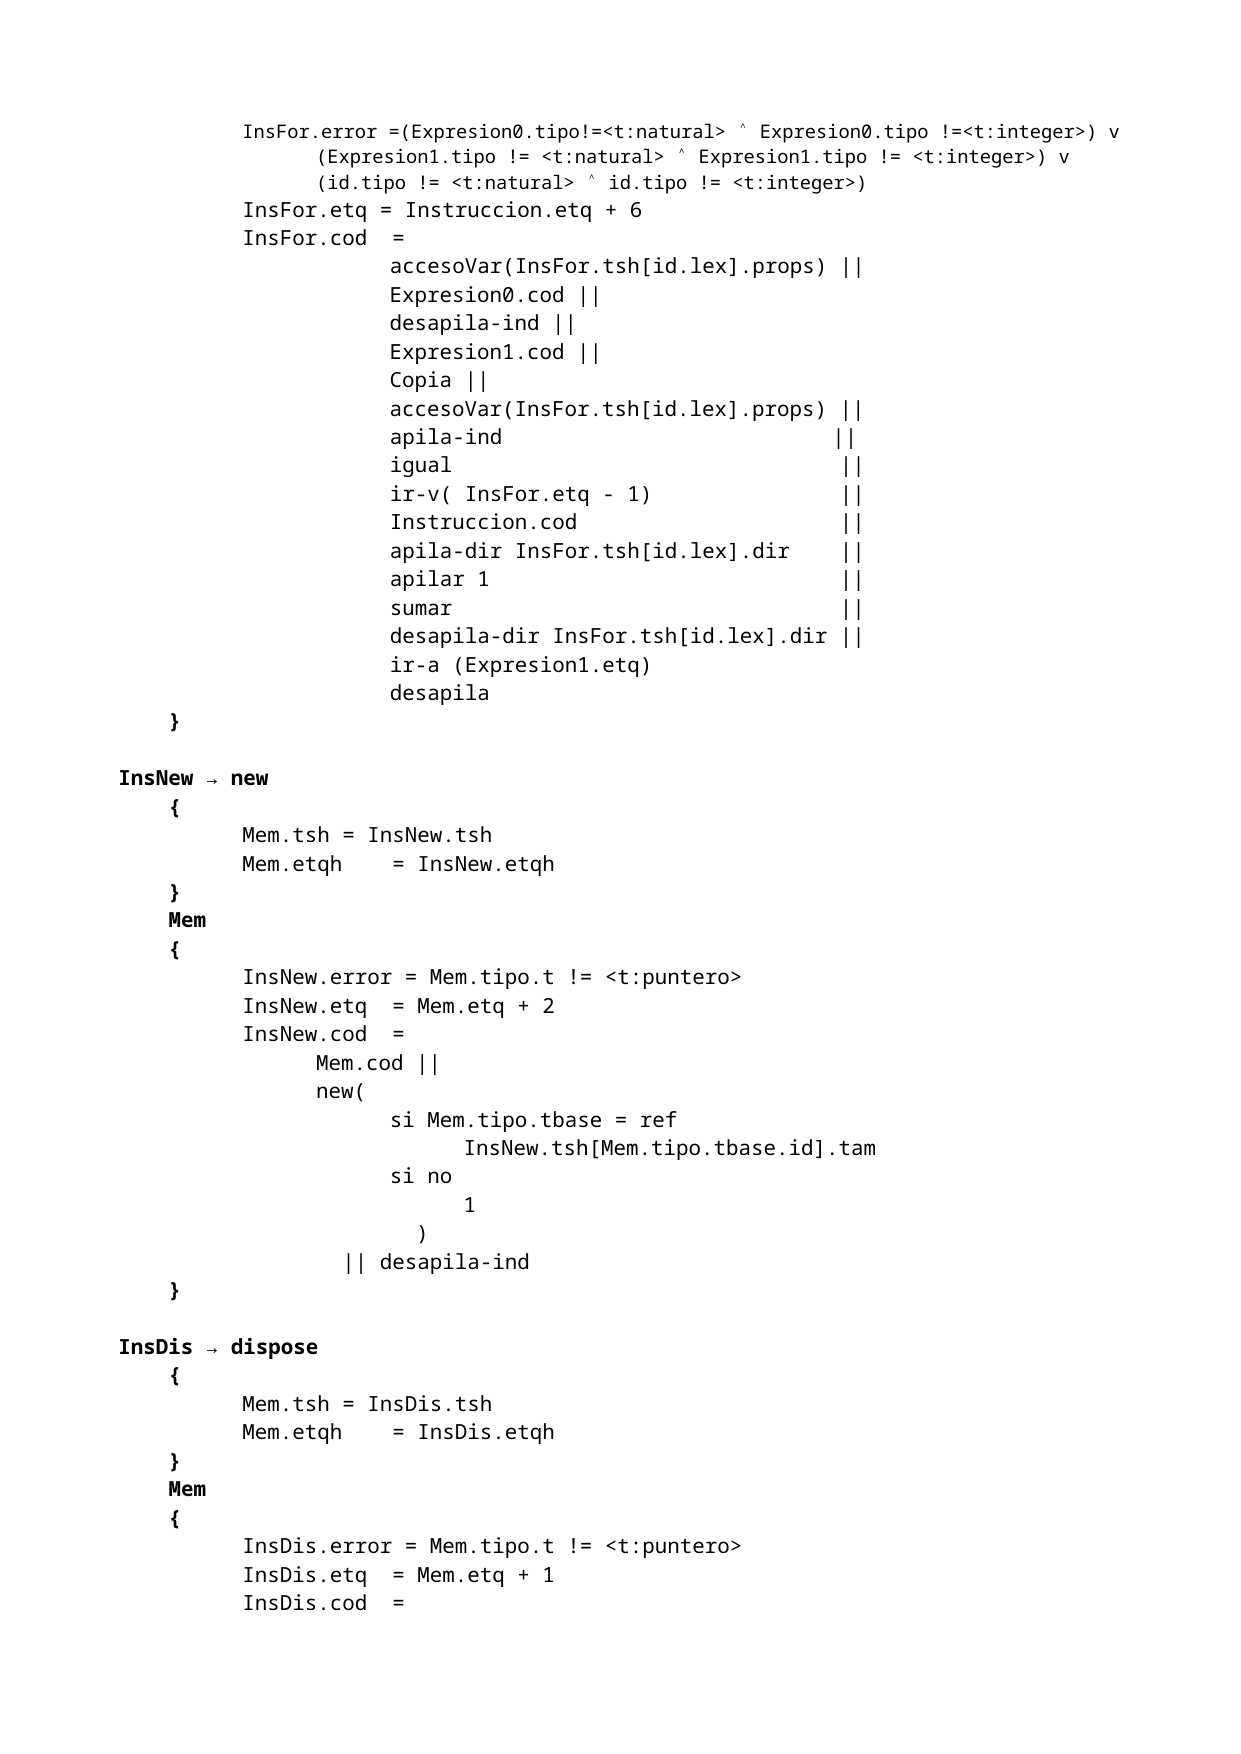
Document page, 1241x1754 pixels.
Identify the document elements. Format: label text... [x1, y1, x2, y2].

text si Mem.tipo.tbase = ref [168, 1105, 1122, 1133]
text InsFor.cod = [168, 223, 1122, 252]
text Mem.tsh = InsDis.tsh [168, 1389, 1122, 1417]
text InsNew.tsh[Mem.tipo.tbase.id].tam [168, 1133, 1122, 1162]
text apila-dir InsFor.tsh[id.lex].dir || [168, 536, 1122, 564]
text InsDis.error = Mem.tipo.t != <t:puntero> [168, 1531, 1122, 1560]
text Instruccion.cod || [168, 507, 1122, 536]
text InsNew.cod = [168, 1019, 1122, 1048]
text Mem [168, 906, 1122, 934]
text Expresion0.cod || [118, 280, 1122, 308]
text desapila-dir InsFor.tsh[id.lex].dir || [168, 621, 1122, 650]
text ) [168, 1218, 1122, 1247]
text accesoVar(InsFor.tsh[id.lex].props) || [118, 394, 1122, 422]
text { [168, 1503, 1122, 1531]
text { [168, 934, 1122, 962]
text || desapila-ind [168, 1247, 1122, 1275]
text desapila-ind || [118, 308, 1122, 337]
text InsDis → dispose [118, 1332, 1122, 1361]
text InsFor.error =(Expresion0.tipo!=<t:natural> ˄ Expresion0.tipo !=<t:integer>) v [168, 118, 1122, 144]
text (id.tipo != <t:natural> ˄ id.tipo != <t:integer>) [168, 169, 1122, 195]
text 1 [168, 1190, 1122, 1218]
text Mem [168, 1474, 1122, 1503]
text Mem.etqh = InsNew.etqh [168, 849, 1122, 877]
text Mem.etqh = InsDis.etqh [168, 1417, 1122, 1446]
text ir-a (Expresion1.etq) [168, 650, 1122, 678]
text apilar 1 || [168, 564, 1122, 593]
text sumar || [168, 593, 1122, 621]
text } [168, 1275, 1122, 1304]
text ir-v( InsFor.etq - 1) || [168, 479, 1122, 507]
text (Expresion1.tipo != <t:natural> ˄ Expresion1.tipo != <t:integer>) v [168, 144, 1122, 169]
text desapila [168, 678, 1122, 707]
text InsDis.etq = Mem.etq + 1 [168, 1560, 1122, 1588]
text Copia || [118, 365, 1122, 394]
text accesoVar(InsFor.tsh[id.lex].props) || [168, 252, 1122, 280]
text { [168, 1361, 1122, 1389]
text InsNew.etq = Mem.etq + 2 [168, 991, 1122, 1019]
text Mem.tsh = InsNew.tsh [168, 820, 1122, 849]
text new( [168, 1076, 1122, 1105]
text apila-ind || [168, 422, 1122, 451]
text InsFor.etq = Instruccion.etq + 6 [168, 195, 1122, 223]
text InsNew.error = Mem.tipo.t != <t:puntero> [168, 962, 1122, 991]
text InsDis.cod = [168, 1588, 1122, 1617]
text si no [168, 1162, 1122, 1190]
text } [168, 707, 1122, 735]
text } [168, 1446, 1122, 1474]
text } [168, 877, 1122, 906]
text Expresion1.cod || [118, 337, 1122, 365]
text { [168, 792, 1122, 820]
text InsNew → new [118, 763, 1122, 792]
text igual || [168, 451, 1122, 479]
text Mem.cod || [168, 1048, 1122, 1076]
